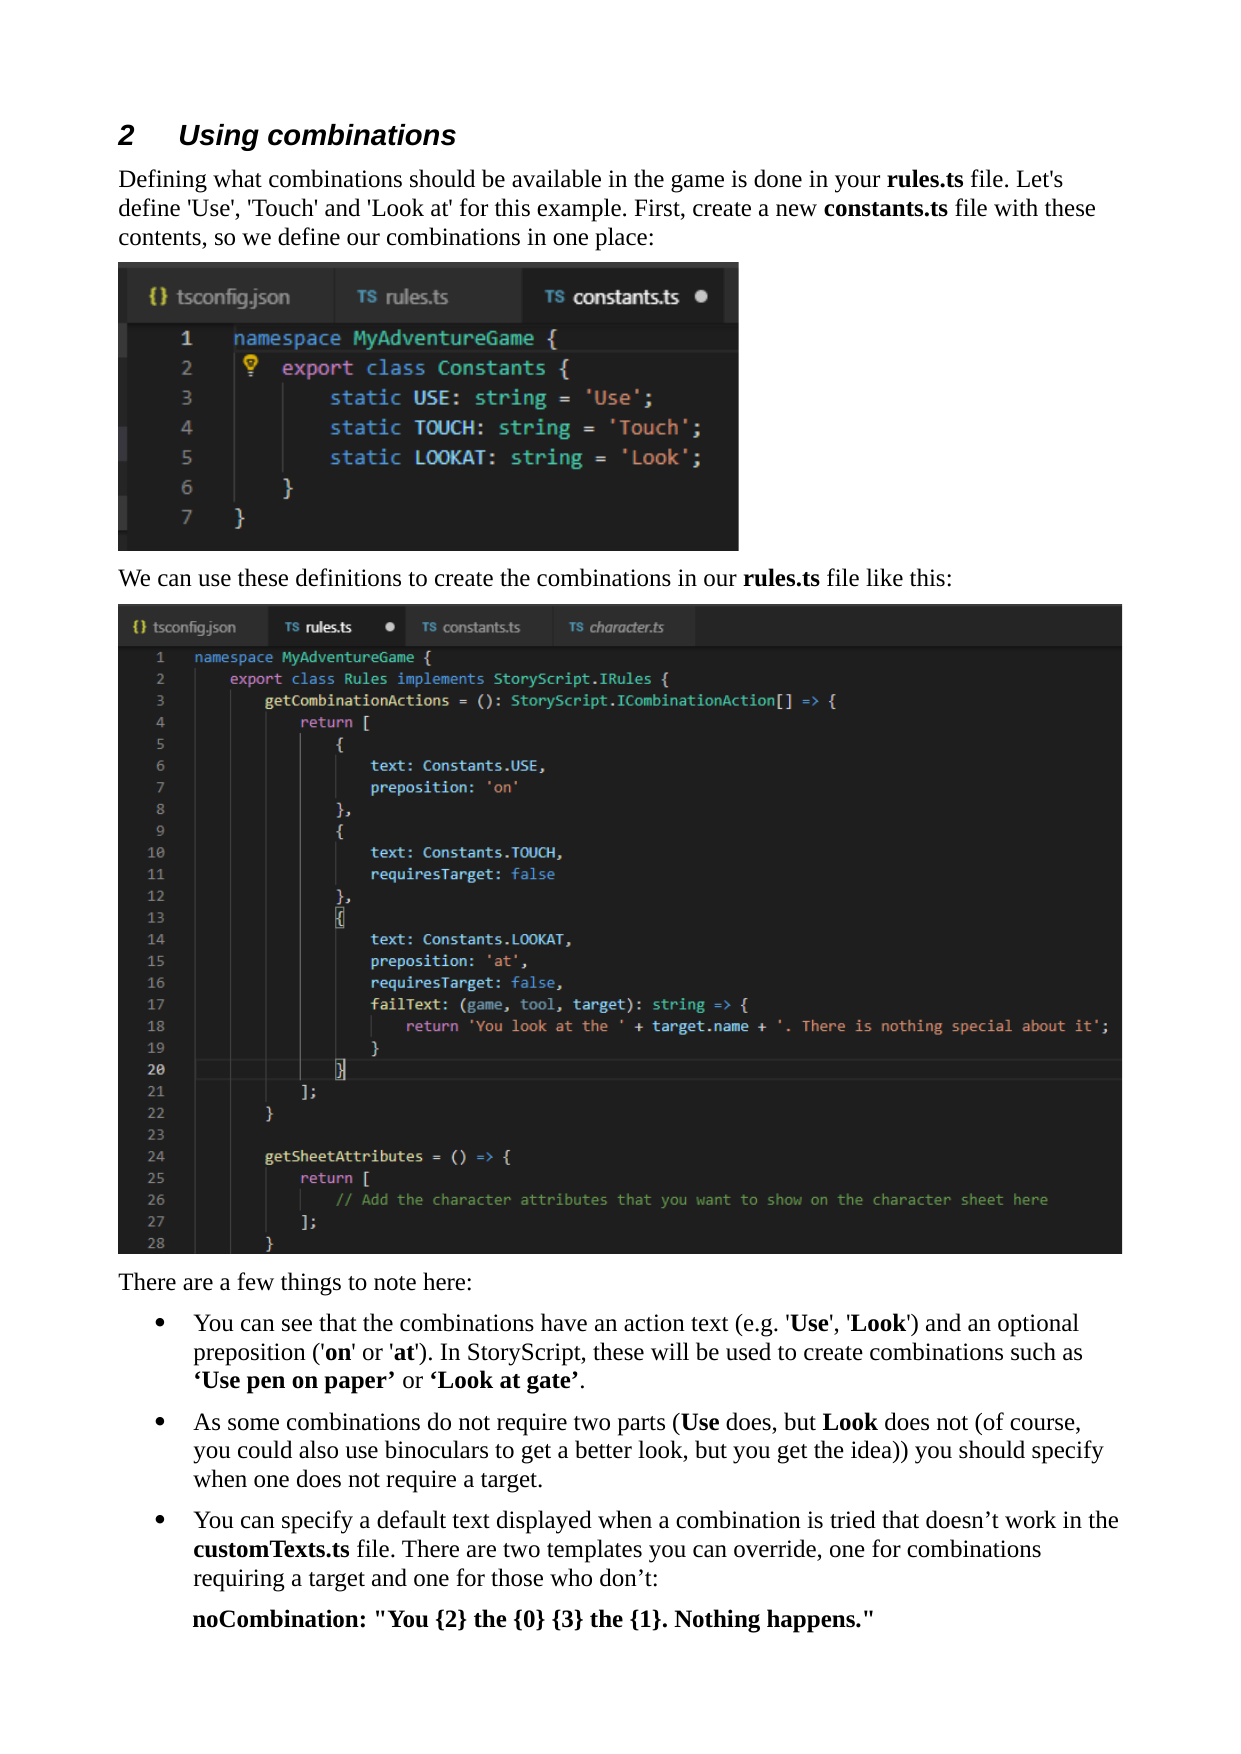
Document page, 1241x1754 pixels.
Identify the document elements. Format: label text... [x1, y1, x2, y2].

list As some combinations do not require two parts (Use does, but Look does not (of course, you could also use binoculars to get a better look, but you get the idea)) you should specify when one does not require a target. [156, 1407, 1122, 1493]
subtitle Using combinations [118, 118, 1122, 152]
text noCombination: "You {2} the {0} {3} the {1}. Nothing happens." [192, 1604, 1122, 1633]
text There are a few things to note here: [118, 1267, 1122, 1295]
list You can specify a default text displayed when a combination is tried that doesn’t work in the customTexts.ts file. There are two templates you can override, one for combinations requiring a target and one for those who don’t: [156, 1505, 1122, 1592]
text We can use these definitions to create the combinations in our rules.ts file like this: [118, 563, 1122, 592]
text Defining what combinations should be available in the game is done in your rules.ts file. Let's define 'Use', 'Touch' and 'Look at' for this example. First, create a new constants.ts file with these contents, so we define our combinations in one place: [118, 164, 1122, 250]
list You can see that the combinations have an action text (e.g. 'Use', 'Look') and an optional preposition ('on' or 'at'). In StoryScript, these will be used to create combinations such as ‘Use pen on paper’ or ‘Look at gate’. [156, 1308, 1122, 1394]
